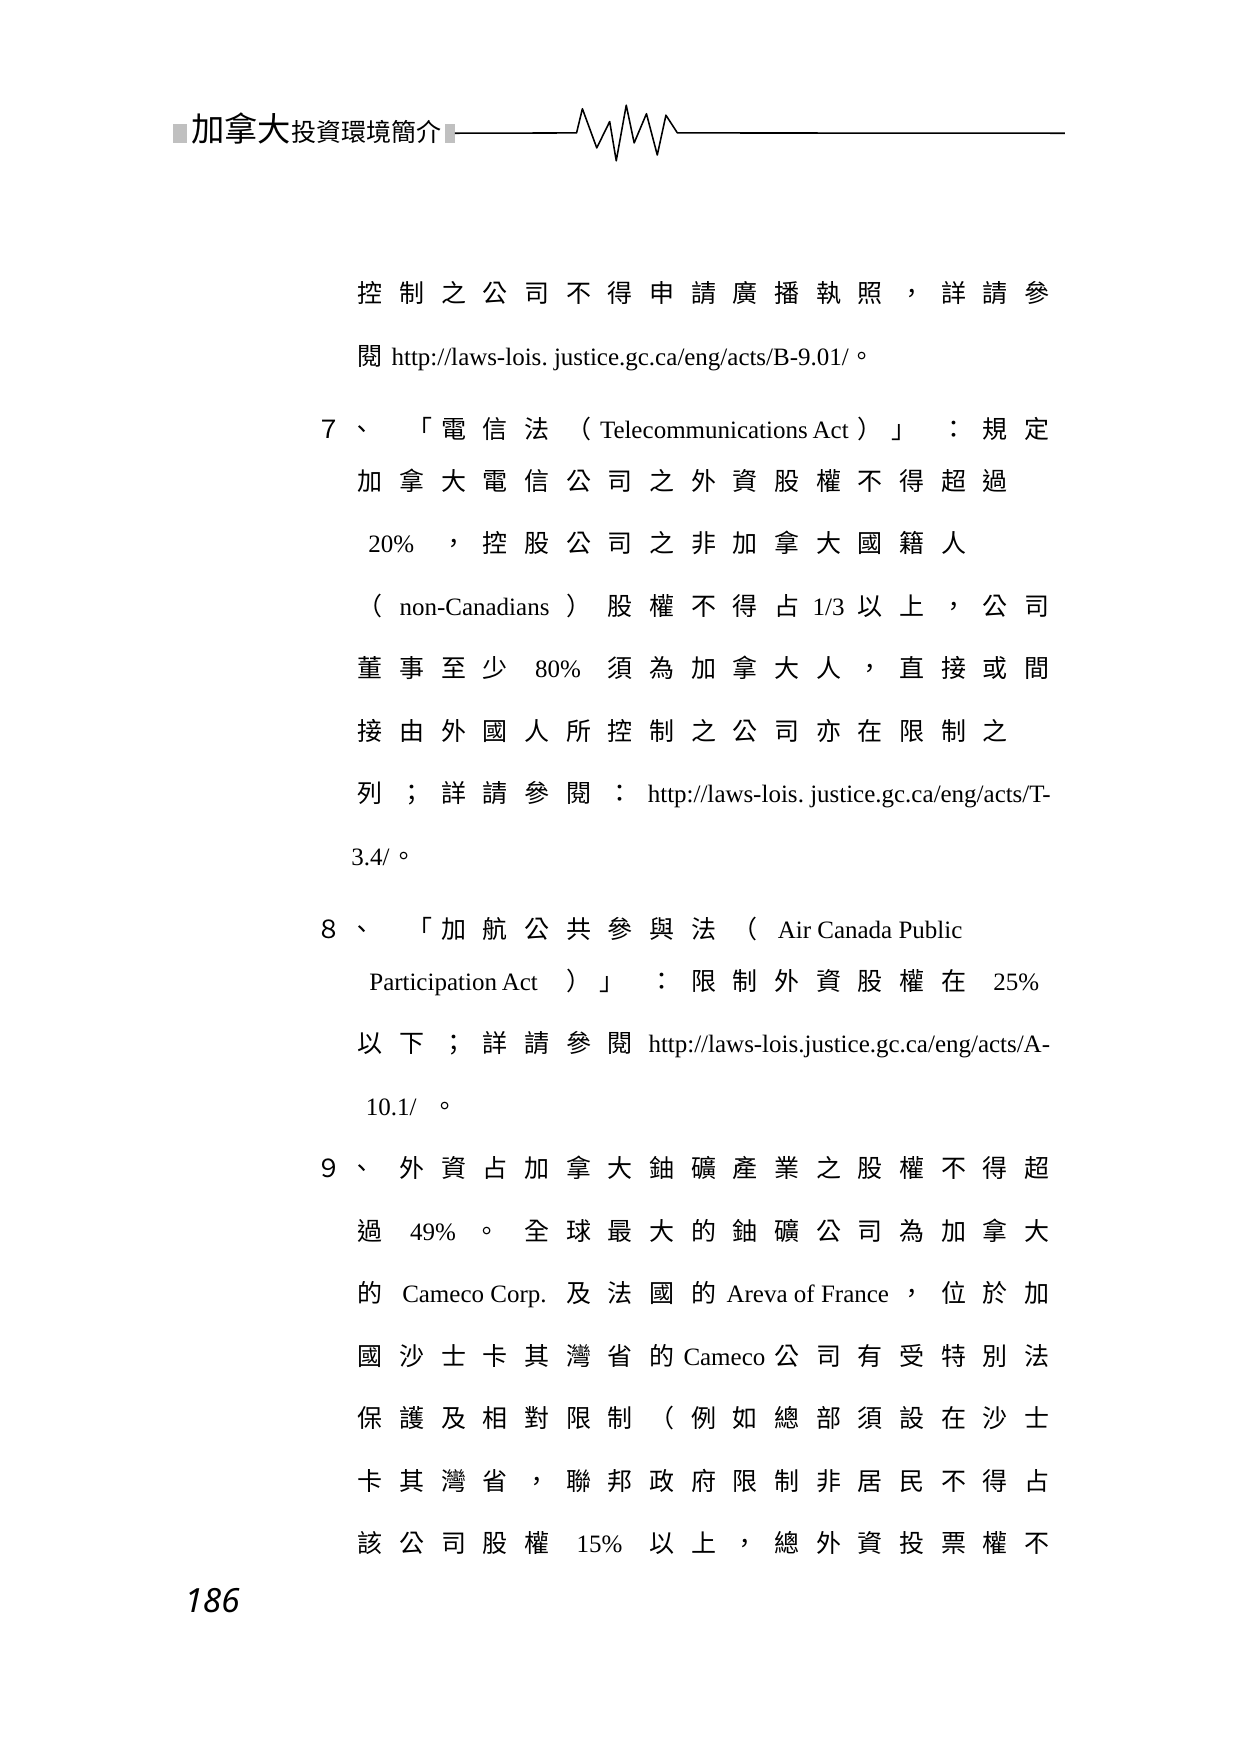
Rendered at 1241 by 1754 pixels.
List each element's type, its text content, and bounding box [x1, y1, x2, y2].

text ８、「加航公共參與法（Air Canada Public Participation Act）」：限制外資股權在25%以下；詳請參閱http://laws-lois.justice.gc.ca/eng/acts/A-10.1/。 [281, 875, 1058, 1125]
text ９、外資占加拿大鈾礦產業之股權不得超過49%。全球最大的鈾礦公司為加拿大的Cameco Corp.及法國的Areva of France，位於加國沙士卡其灣省的Cameco公司有受特別法保護及相對限制（例如總部須設在沙士卡其灣省，聯邦政府限制非居民不得占該公司股權15%以上，總外資投票權不 [281, 1125, 1058, 1563]
text 控制之公司不得申請廣播執照，詳請參閱http://laws-lois. justice.gc.ca/eng/acts/B-9.01/。 [281, 250, 1058, 375]
text ７、「電信法（Telecommunications Act）」：規定加拿大電信公司之外資股權不得超過20%，控股公司之非加拿大國籍人（non-Canadians）股權不得占1/3以上，公司董事至少80%須為加拿大人，直接或間接由外國人所控制之公司亦在限制之列；詳請參閱：http://laws-lois. justice.gc.ca/eng/acts/T-3.4/。 [281, 375, 1058, 875]
